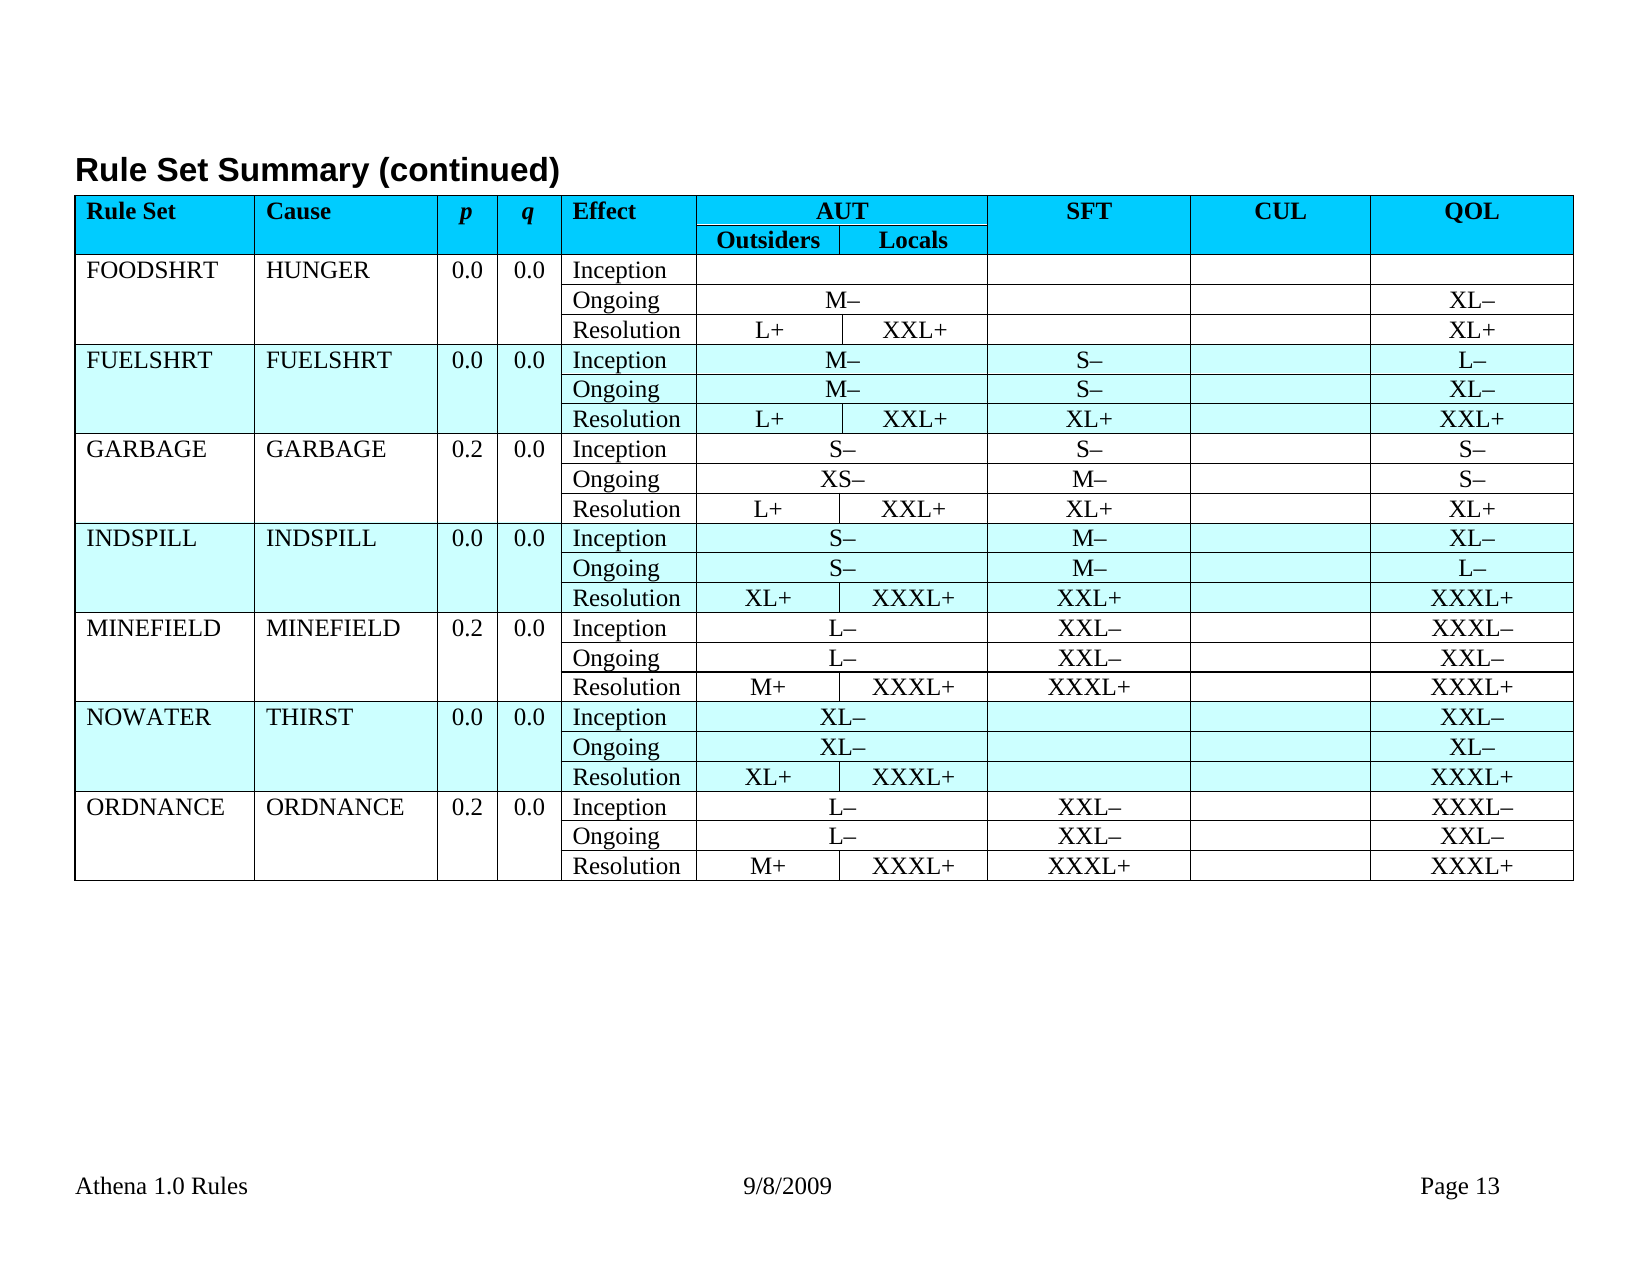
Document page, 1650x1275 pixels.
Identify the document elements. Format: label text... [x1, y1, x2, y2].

table_header p [438, 196, 497, 254]
table_cell S– [697, 553, 987, 582]
table_header SFT [988, 196, 1190, 254]
table_cell [1191, 375, 1370, 403]
table_cell FUELSHRT [76, 345, 254, 433]
table_cell Outsiders [697, 226, 839, 254]
table_cell XXXL+ [840, 673, 987, 701]
table_cell 0.0 [498, 524, 561, 612]
table_cell L– [697, 643, 987, 671]
table_cell XXL– [1371, 821, 1573, 850]
table_cell Ongoing [562, 732, 696, 761]
table_header Rule Set [76, 196, 254, 254]
table_cell M+ [697, 673, 839, 701]
table_cell M– [988, 553, 1190, 582]
table_cell MINEFIELD [255, 613, 437, 701]
table_cell XXL– [988, 613, 1190, 642]
table_header q [498, 196, 561, 254]
table_cell XXL+ [1371, 404, 1573, 433]
table_header CUL [1191, 196, 1370, 254]
table_cell THIRST [255, 702, 437, 791]
table_cell [1191, 285, 1370, 314]
table_cell [988, 315, 1190, 344]
table_cell S– [697, 524, 987, 552]
table_cell XL– [1371, 524, 1573, 552]
table_cell ORDNANCE [255, 792, 437, 880]
table_cell FOODSHRT [76, 255, 254, 344]
table_cell S– [988, 345, 1190, 373]
table_cell [697, 255, 987, 284]
table_cell FUELSHRT [255, 345, 437, 433]
table_cell XXXL+ [840, 762, 987, 791]
table_cell XS– [697, 464, 987, 493]
table_cell Resolution [562, 583, 696, 612]
table_cell L– [697, 821, 987, 850]
table_cell Resolution [562, 851, 696, 880]
table_cell XL– [1371, 732, 1573, 761]
table_cell L– [697, 792, 987, 820]
table_cell XL– [697, 702, 987, 731]
table_cell 0.0 [438, 702, 497, 791]
text Rule Set Summary (continued) [75, 150, 1575, 188]
table_cell [1191, 315, 1370, 344]
table_cell Resolution [562, 494, 696, 522]
table_cell 0.0 [438, 524, 497, 612]
table_cell S– [1371, 464, 1573, 493]
table_cell XXXL+ [1371, 673, 1573, 701]
table_cell Resolution [562, 404, 696, 433]
table_cell Ongoing [562, 821, 696, 850]
table_cell [1191, 673, 1370, 701]
table_cell L+ [697, 404, 842, 433]
table_cell S– [988, 434, 1190, 463]
table_cell Ongoing [562, 553, 696, 582]
table_cell L+ [697, 494, 839, 522]
table_cell M– [697, 345, 987, 373]
table_cell [1191, 613, 1370, 642]
table_cell [1191, 851, 1370, 880]
table_cell Resolution [562, 762, 696, 791]
table_cell XXXL+ [1371, 583, 1573, 612]
table_cell 0.0 [498, 255, 561, 344]
table_cell XL+ [697, 583, 839, 612]
table_cell [1191, 732, 1370, 761]
table_cell [988, 702, 1190, 731]
table_cell XXL– [988, 643, 1190, 671]
table_cell 0.2 [438, 792, 497, 880]
table_cell [1191, 464, 1370, 493]
table_cell Ongoing [562, 285, 696, 314]
table_cell [1371, 255, 1573, 284]
table_cell [1191, 404, 1370, 433]
table_cell Resolution [562, 315, 696, 344]
table_cell M– [988, 524, 1190, 552]
table_header QOL [1371, 196, 1573, 254]
table_cell XXXL+ [840, 583, 987, 612]
table_cell [1191, 643, 1370, 671]
table_cell [1191, 553, 1370, 582]
table_cell Inception [562, 255, 696, 284]
table_cell 0.0 [498, 345, 561, 433]
table_cell S– [1371, 434, 1573, 463]
table_header Cause [255, 196, 437, 254]
table_cell XL+ [1371, 315, 1573, 344]
table_cell HUNGER [255, 255, 437, 344]
table_cell Inception [562, 524, 696, 552]
table_cell INDSPILL [255, 524, 437, 612]
table_cell S– [988, 375, 1190, 403]
table_cell XL– [1371, 285, 1573, 314]
table_cell Ongoing [562, 375, 696, 403]
table_cell Locals [840, 226, 987, 254]
table_cell [1191, 434, 1370, 463]
table_cell Inception [562, 434, 696, 463]
table_cell XXL+ [988, 583, 1190, 612]
table_cell XL– [697, 732, 987, 761]
table_cell [1191, 702, 1370, 731]
table_cell [988, 732, 1190, 761]
table_cell XL+ [988, 494, 1190, 522]
table_cell XXL+ [840, 494, 987, 522]
table_cell XXL– [1371, 702, 1573, 731]
table_cell XXL– [988, 792, 1190, 820]
table_cell [1191, 345, 1370, 373]
table_cell S– [697, 434, 987, 463]
table_cell 0.0 [498, 702, 561, 791]
table_cell 0.0 [498, 792, 561, 880]
table_cell GARBAGE [76, 434, 254, 522]
table_cell XXL+ [843, 404, 987, 433]
table_cell GARBAGE [255, 434, 437, 522]
table_cell [1191, 583, 1370, 612]
table_cell [1191, 792, 1370, 820]
table_cell [1191, 524, 1370, 552]
table_header AUT [697, 196, 987, 224]
table_cell M– [988, 464, 1190, 493]
table_cell [988, 285, 1190, 314]
table_cell 0.2 [438, 434, 497, 522]
table_cell [1191, 821, 1370, 850]
table_cell 0.0 [438, 345, 497, 433]
table_cell XXXL+ [1371, 762, 1573, 791]
table_cell 0.0 [498, 434, 561, 522]
table_cell [1191, 494, 1370, 522]
table_cell Inception [562, 345, 696, 373]
table_cell XXXL– [1371, 792, 1573, 820]
table_cell Ongoing [562, 643, 696, 671]
table_cell L– [1371, 553, 1573, 582]
table_header Effect [562, 196, 696, 254]
table_cell ORDNANCE [76, 792, 254, 880]
table_cell Inception [562, 613, 696, 642]
table_cell XXXL+ [988, 673, 1190, 701]
table_cell L– [1371, 345, 1573, 373]
table_cell XXXL+ [840, 851, 987, 880]
table_cell Inception [562, 792, 696, 820]
table_cell MINEFIELD [76, 613, 254, 701]
table_cell 0.2 [438, 613, 497, 701]
table_cell 0.0 [438, 255, 497, 344]
table_cell XXL– [988, 821, 1190, 850]
table_cell L– [697, 613, 987, 642]
table_cell 0.0 [498, 613, 561, 701]
table_cell Inception [562, 702, 696, 731]
table_cell NOWATER [76, 702, 254, 791]
table_cell XXXL– [1371, 613, 1573, 642]
table_cell XXXL+ [1371, 851, 1573, 880]
table_cell L+ [697, 315, 842, 344]
table_cell INDSPILL [76, 524, 254, 612]
table_cell M– [697, 375, 987, 403]
table_cell XL– [1371, 375, 1573, 403]
table_cell [1191, 762, 1370, 791]
table_cell [988, 255, 1190, 284]
table_cell XXL+ [843, 315, 987, 344]
table_cell [988, 762, 1190, 791]
table_cell M+ [697, 851, 839, 880]
table_cell Resolution [562, 673, 696, 701]
table_cell [1191, 255, 1370, 284]
table_cell XL+ [988, 404, 1190, 433]
table_cell XXXL+ [988, 851, 1190, 880]
table_cell XL+ [697, 762, 839, 791]
table_cell Ongoing [562, 464, 696, 493]
table_cell M– [697, 285, 987, 314]
table_cell XXL– [1371, 643, 1573, 671]
table_cell XL+ [1371, 494, 1573, 522]
